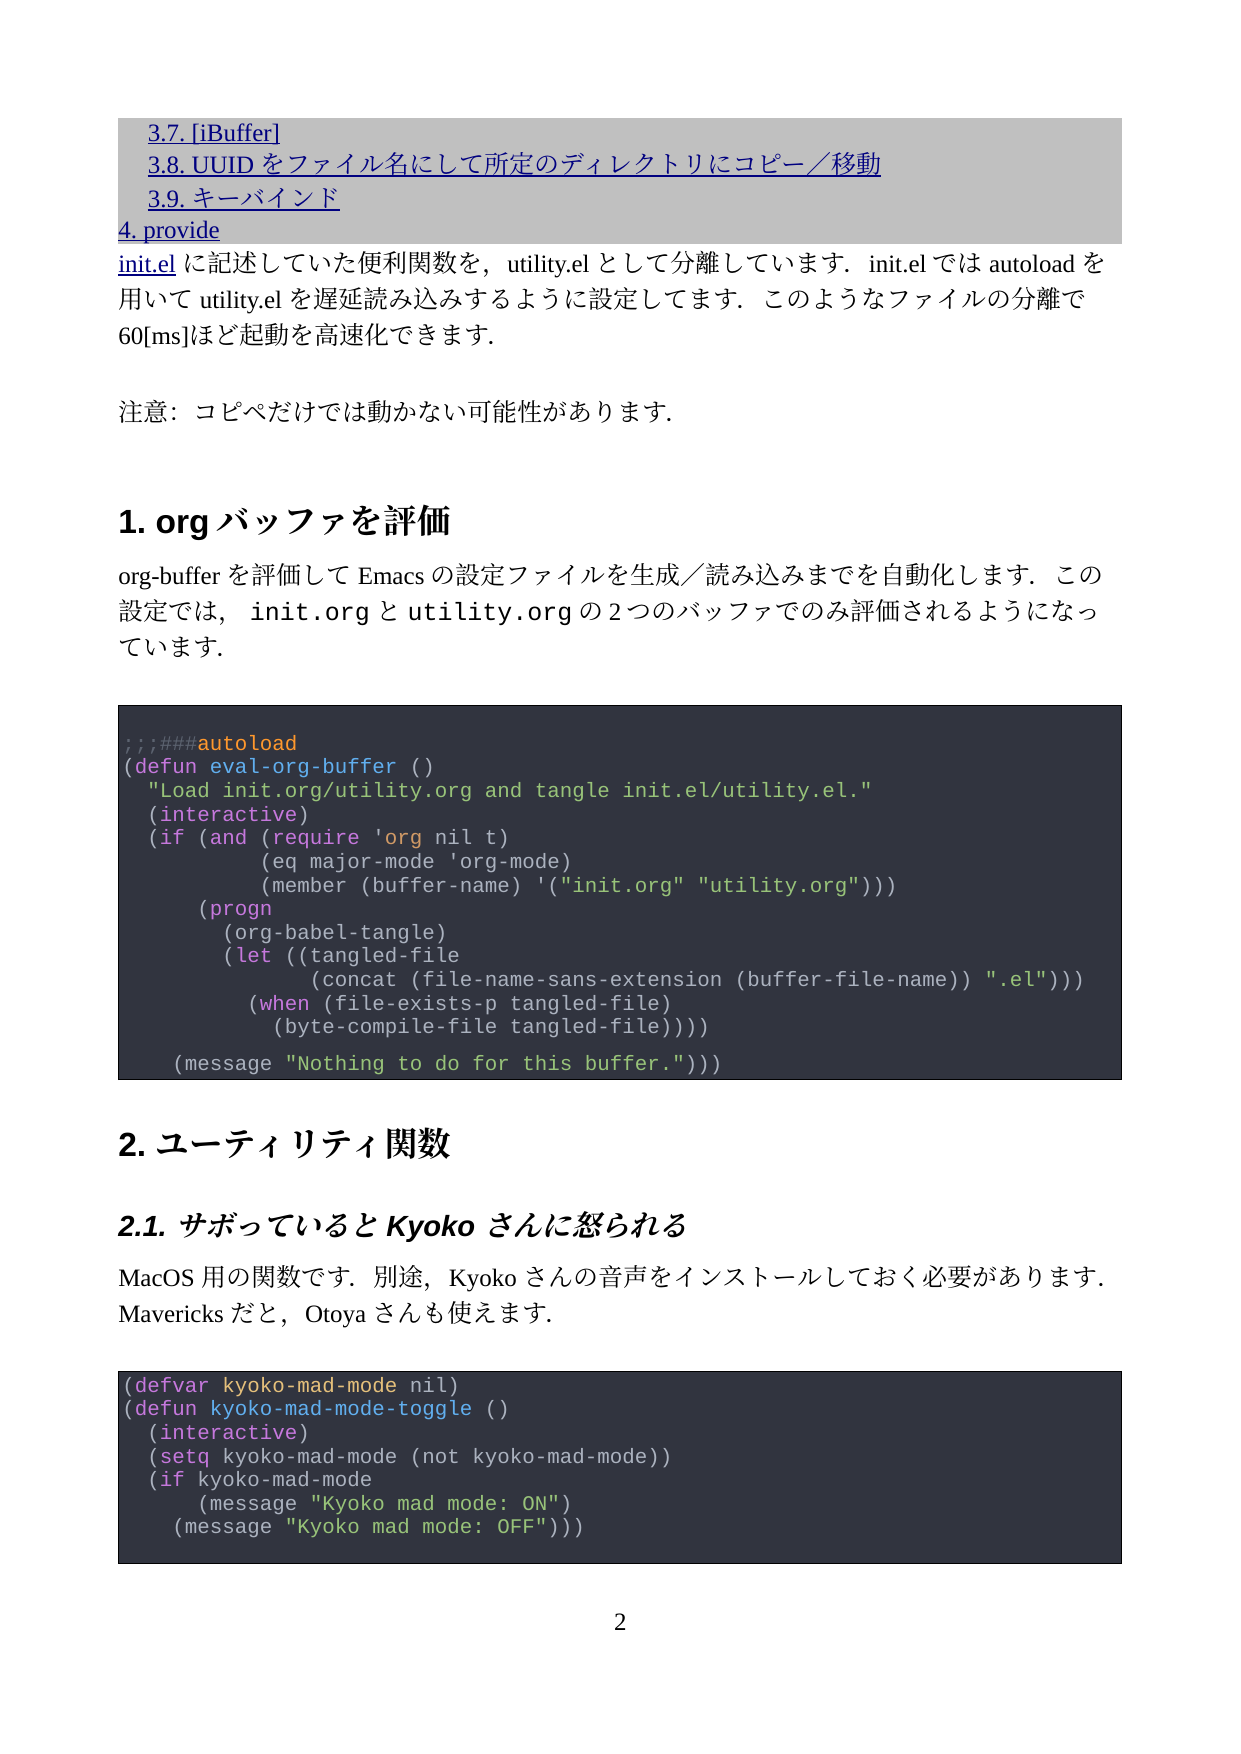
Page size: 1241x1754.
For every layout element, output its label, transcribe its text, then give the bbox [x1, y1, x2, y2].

text ;;;###autoload [119, 729, 1121, 752]
text (concat (file-name-sans-extension (buffer-file-name)) ".el"))) [119, 965, 1121, 989]
text (setq kyoko-mad-mode (not kyoko-mad-mode)) [119, 1442, 1121, 1465]
text (when (file-exists-p tangled-file) [119, 989, 1121, 1012]
text 3.8. UUID をファイル名にして所定のディレクトリにコピー／移動 [148, 147, 1122, 181]
text (defvar kyoko-mad-mode nil) [119, 1372, 1121, 1394]
text 注意：コピペだけでは動かない可能性があります． [118, 393, 1122, 457]
text (interactive) [119, 800, 1121, 823]
text 3.9. キーバインド [148, 181, 1122, 215]
text 3.7. [iBuffer] [148, 118, 1122, 147]
text (interactive) [119, 1418, 1121, 1442]
text (if kyoko-mad-mode [119, 1465, 1121, 1489]
text 4. provide [118, 215, 1122, 244]
text (message "Kyoko mad mode: ON") [119, 1489, 1121, 1513]
text (eq major-mode 'org-mode) [119, 847, 1121, 871]
text (message "Nothing to do for this buffer."))) [119, 1048, 1121, 1079]
text "Load init.org/utility.org and tangle init.el/utility.el." [119, 776, 1121, 800]
text MacOS 用の関数です．別途，Kyoko さんの音声をインストールしておく必要があります．Mavericks だと，Otoya さんも使えます． [118, 1258, 1122, 1358]
text (org-babel-tangle) [119, 918, 1121, 942]
text init.el に記述していた便利関数を，utility.el として分離しています．init.el では autoload を用いて utility.el を遅延読み込みするように設定してます．このようなファイルの分離で60[ms]ほど起動を高速化できます． [118, 244, 1122, 380]
subtitle サボっていると Kyoko さんに怒られる [118, 1203, 1122, 1245]
text org-buffer を評価して Emacs の設定ファイルを生成／読み込みまでを自動化します．この設定では， init.org と utility.org の2つのバッファでのみ評価されるようになっています． [118, 556, 1122, 693]
subtitle ユーティリティ関数 [118, 1117, 1122, 1166]
text (member (buffer-name) '("init.org" "utility.org"))) [119, 871, 1121, 894]
text (if (and (require 'org nil t) [119, 823, 1121, 847]
text (progn [119, 894, 1121, 918]
text (defun kyoko-mad-mode-toggle () [119, 1394, 1121, 1418]
text (message "Kyoko mad mode: OFF"))) [119, 1513, 1121, 1536]
text (byte-compile-file tangled-file)))) [119, 1012, 1121, 1040]
subtitle orgバッファを評価 [118, 495, 1122, 543]
text (let ((tangled-file [119, 942, 1121, 965]
text (defun eval-org-buffer () [119, 752, 1121, 776]
